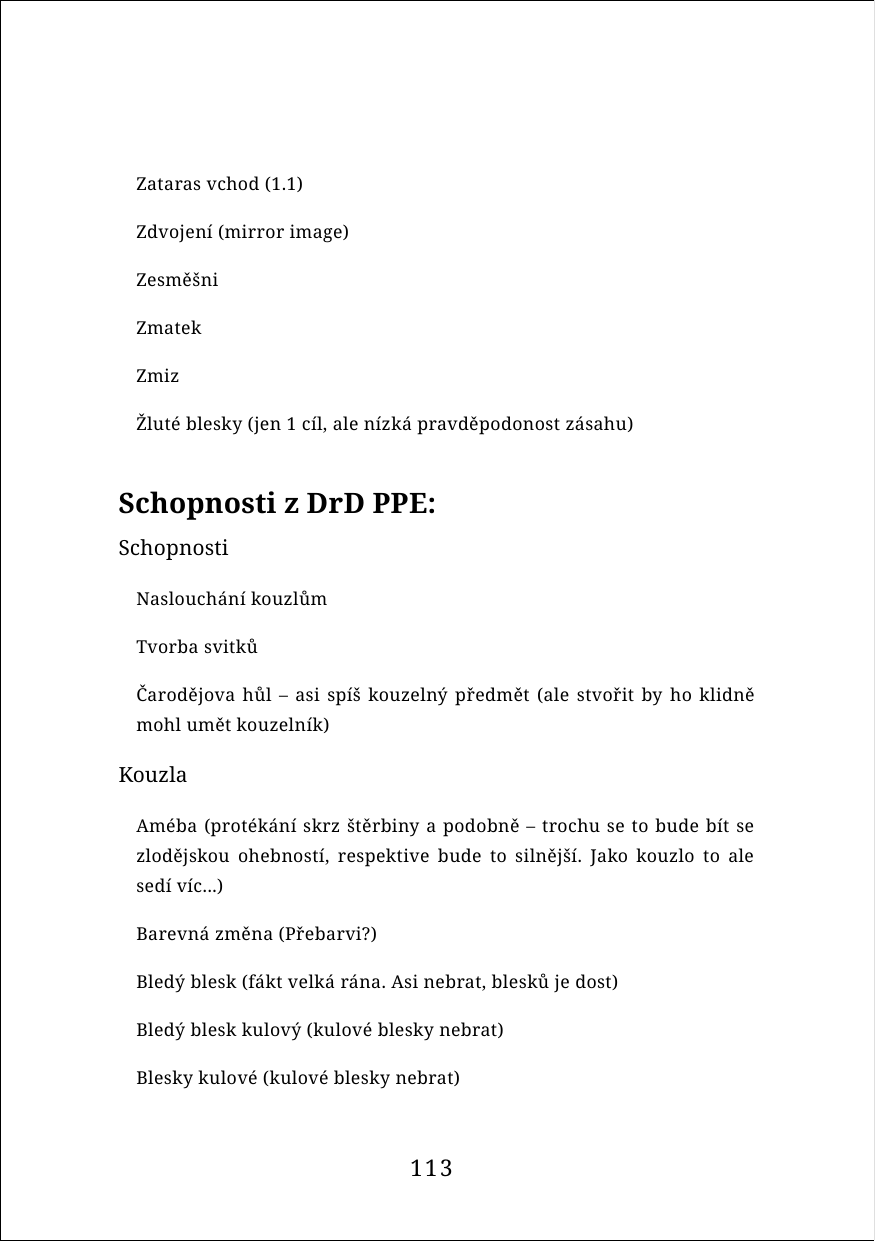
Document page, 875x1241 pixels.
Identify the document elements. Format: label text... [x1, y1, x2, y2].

subtitle Schopnosti z DrD PPE: [118, 483, 756, 521]
text Kouzla [118, 760, 756, 789]
text Bledý blesk (fákt velká rána. Asi nebrat, blesků je dost) [136, 970, 756, 994]
text Schopnosti [118, 533, 756, 561]
text Zmatek [136, 316, 756, 340]
text Bledý blesk kulový (kulové blesky nebrat) [136, 1018, 756, 1042]
text Zesměšni [136, 268, 756, 292]
text Žluté blesky (jen 1 cíl, ale nízká pravděpodonost zásahu) [136, 411, 756, 436]
text Naslouchání kouzlům [136, 586, 756, 610]
text Tvorba svitků [136, 634, 756, 658]
text Blesky kulové (kulové blesky nebrat) [136, 1066, 756, 1090]
text Barevná změna (Přebarvi?) [136, 922, 756, 946]
text Zmiz [136, 363, 756, 388]
text Zataras vchod (1.1) [136, 172, 756, 196]
text Zdvojení (mirror image) [136, 220, 756, 244]
text Čarodějova hůl – asi spíš kouzelný předmět (ale stvořit by ho klidně mohl umět kouzelník) [136, 682, 756, 736]
text Améba (protékání skrz štěrbiny a podobně – trochu se to bude bít se zlodějskou ohebností, respektive bude to silnější. Jako kouzlo to ale sedí víc...) [136, 813, 756, 898]
